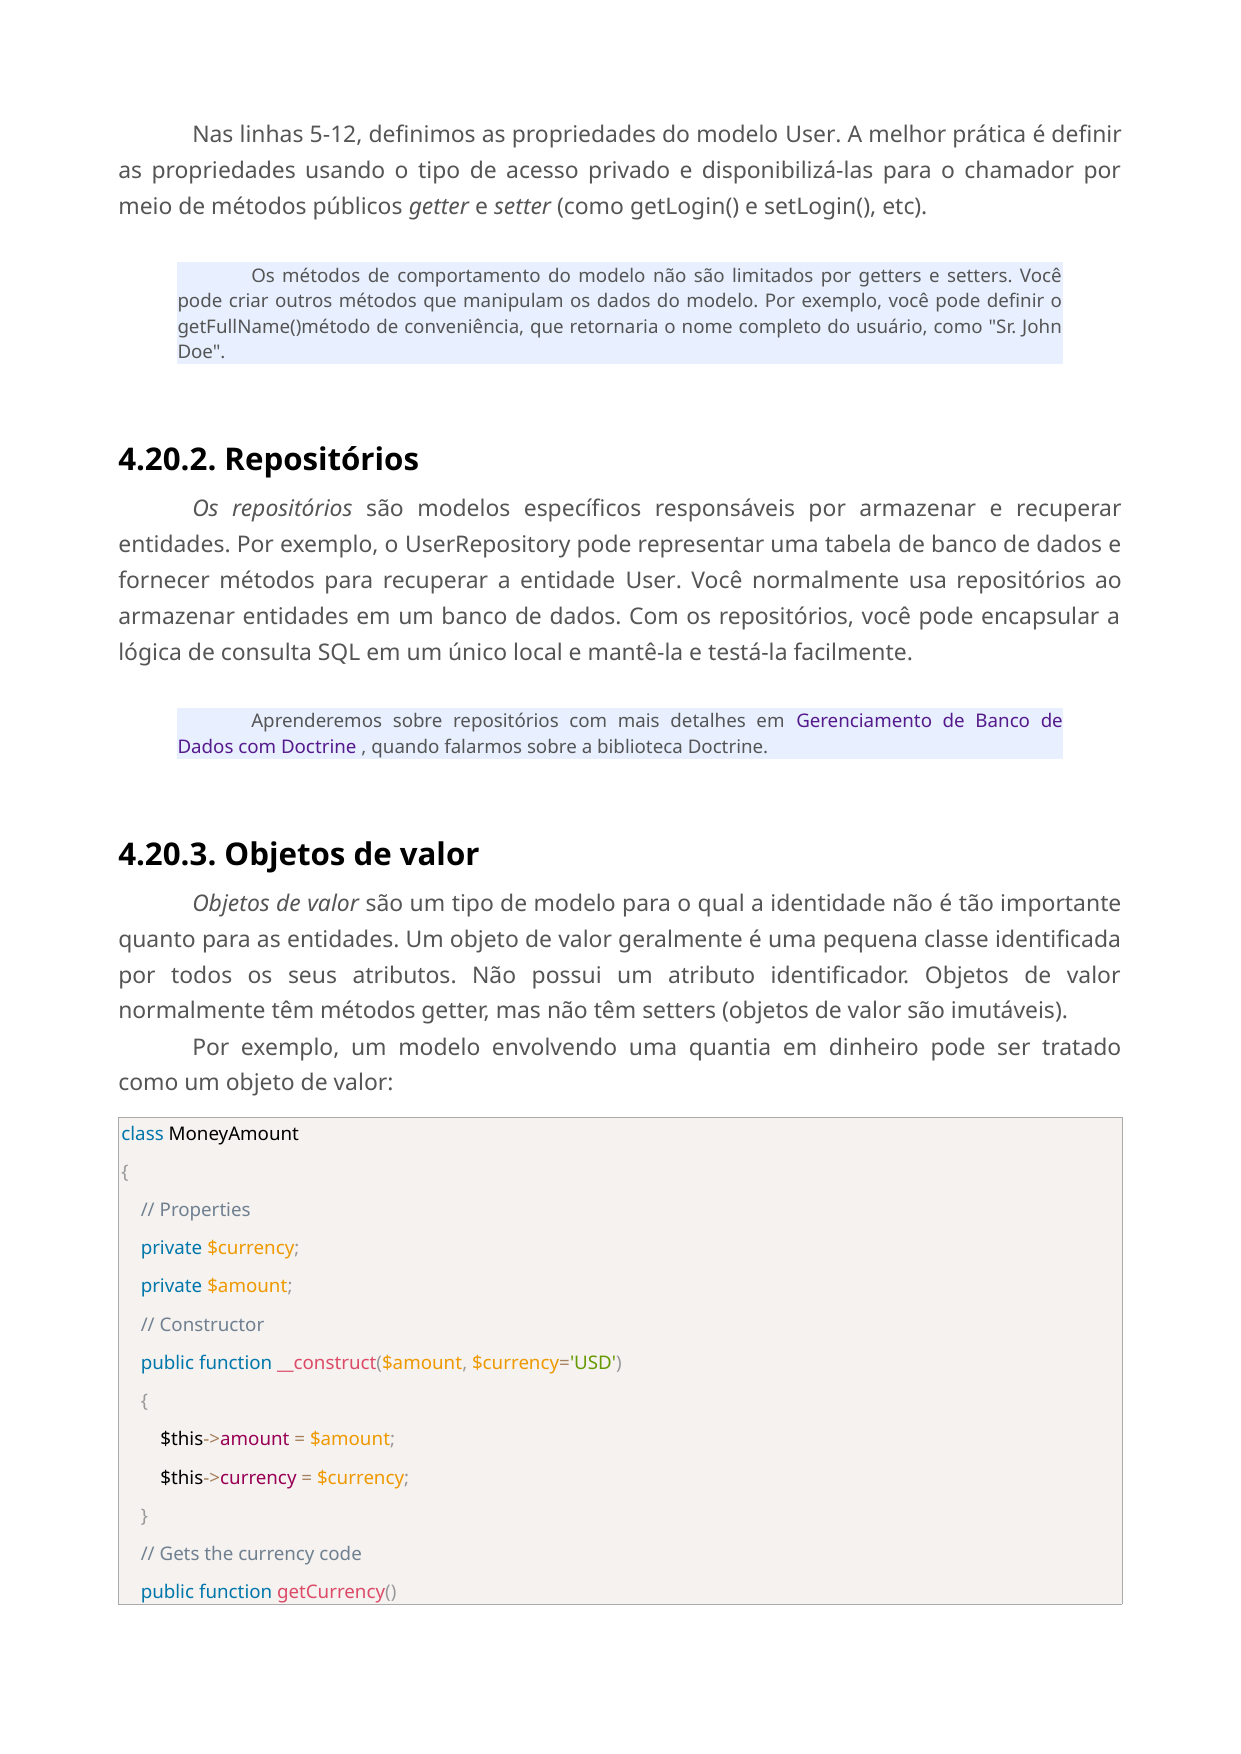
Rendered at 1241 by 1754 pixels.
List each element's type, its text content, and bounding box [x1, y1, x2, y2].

text // Constructor [119, 1308, 1122, 1337]
text Objetos de valor são um tipo de modelo para o qual a identidade não é tão importante quanto para as entidades. Um objeto de valor geralmente é uma pequena classe identificada por todos os seus atributos. Não possui um atributo identificador. Objetos de valor normalmente têm métodos getter, mas não têm setters (objetos de valor são imutáveis). [118, 887, 1122, 1026]
text private $amount; [119, 1270, 1122, 1298]
text { [119, 1384, 1122, 1413]
text Aprenderemos sobre repositórios com mais detalhes em Gerenciamento de Banco de Dados com Doctrine , quando falarmos sobre a biblioteca Doctrine. [177, 708, 1063, 759]
text Por exemplo, um modelo envolvendo uma quantia em dinheiro pode ser tratado como um objeto de valor: [118, 1030, 1122, 1098]
text } [119, 1499, 1122, 1528]
subtitle 4.20.3. Objetos de valor [118, 832, 1122, 874]
text public function getCurrency() [119, 1576, 1122, 1604]
text Os repositórios são modelos específicos responsáveis por armazenar e recuperar entidades. Por exemplo, o UserRepository pode representar uma tabela de banco de dados e fornecer métodos para recuperar a entidade User. Você normalmente usa repositórios ao armazenar entidades em um banco de dados. Com os repositórios, você pode encapsular a lógica de consulta SQL em um único local e mantê-la e testá-la facilmente. [118, 492, 1122, 667]
text private $currency; [119, 1232, 1122, 1260]
text $this->amount = $amount; [119, 1423, 1122, 1451]
text class MoneyAmount [119, 1118, 1122, 1145]
subtitle 4.20.2. Repositórios [118, 437, 1122, 479]
text Nas linhas 5-12, definimos as propriedades do modelo User. A melhor prática é definir as propriedades usando o tipo de acesso privado e disponibilizá-las para o chamador por meio de métodos públicos getter e setter (como getLogin() e setLogin(), etc). [118, 118, 1122, 221]
text Os métodos de comportamento do modelo não são limitados por getters e setters. Você pode criar outros métodos que manipulam os dados do modelo. Por exemplo, você pode definir o getFullName()método de conveniência, que retornaria o nome completo do usuário, como "Sr. John Doe". [177, 262, 1063, 364]
text // Gets the currency code [119, 1537, 1122, 1566]
text // Properties [119, 1193, 1122, 1222]
text { [119, 1155, 1122, 1184]
text $this->currency = $currency; [119, 1461, 1122, 1489]
text public function __construct($amount, $currency='USD') [119, 1346, 1122, 1375]
